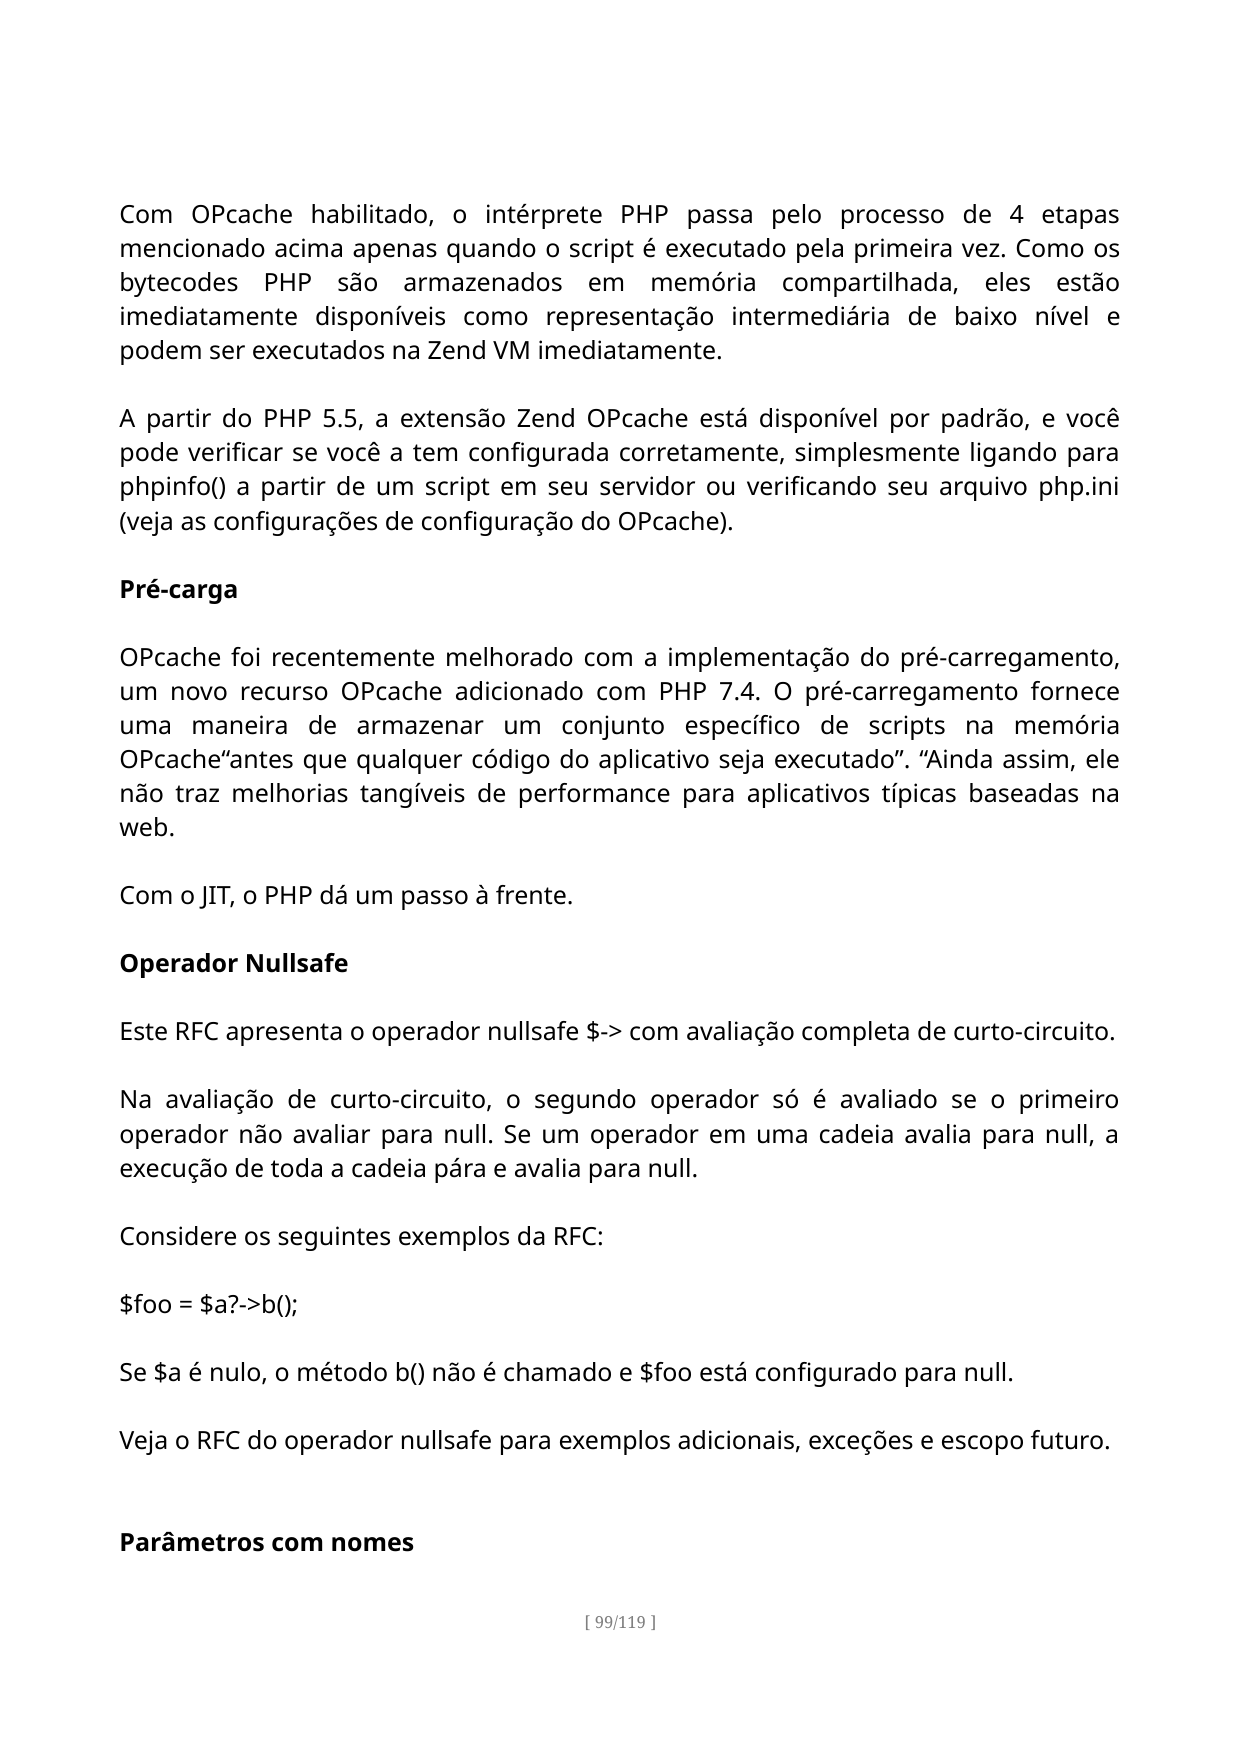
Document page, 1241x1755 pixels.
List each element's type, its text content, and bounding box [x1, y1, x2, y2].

text Na avaliação de curto-circuito, o segundo operador só é avaliado se o primeiro operador não avaliar para null. Se um operador em uma cadeia avalia para null, a execução de toda a cadeia pára e avalia para null. [113, 1082, 1128, 1184]
text Pré-carga [113, 571, 1128, 605]
text Parâmetros com nomes [113, 1525, 1128, 1565]
text Este RFC apresenta o operador nullsafe $-> com avaliação completa de curto-circuito. [113, 1014, 1128, 1048]
text Se $a é nulo, o método b() não é chamado e $foo está configurado para null. [113, 1355, 1128, 1389]
text $foo = $a?->b(); [113, 1287, 1128, 1321]
text Considere os seguintes exemplos da RFC: [113, 1218, 1128, 1252]
text A partir do PHP 5.5, a extensão Zend OPcache está disponível por padrão, e você pode verificar se você a tem configurada corretamente, simplesmente ligando para phpinfo() a partir de um script em seu servidor ou verificando seu arquivo php.ini (veja as configurações de configuração do OPcache). [113, 401, 1128, 537]
text Operador Nullsafe [113, 946, 1128, 980]
text OPcache foi recentemente melhorado com a implementação do pré-carregamento, um novo recurso OPcache adicionado com PHP 7.4. O pré-carregamento fornece uma maneira de armazenar um conjunto específico de scripts na memória OPcache“antes que qualquer código do aplicativo seja executado”. “Ainda assim, ele não traz melhorias tangíveis de performance para aplicativos típicas baseadas na web. [113, 639, 1128, 844]
text Veja o RFC do operador nullsafe para exemplos adicionais, exceções e escopo futuro. [113, 1423, 1128, 1457]
text Com o JIT, o PHP dá um passo à frente. [113, 878, 1128, 912]
text Com OPcache habilitado, o intérprete PHP passa pelo processo de 4 etapas mencionado acima apenas quando o script é executado pela primeira vez. Como os bytecodes PHP são armazenados em memória compartilhada, eles estão imediatamente disponíveis como representação intermediária de baixo nível e podem ser executados na Zend VM imediatamente. [113, 197, 1128, 367]
